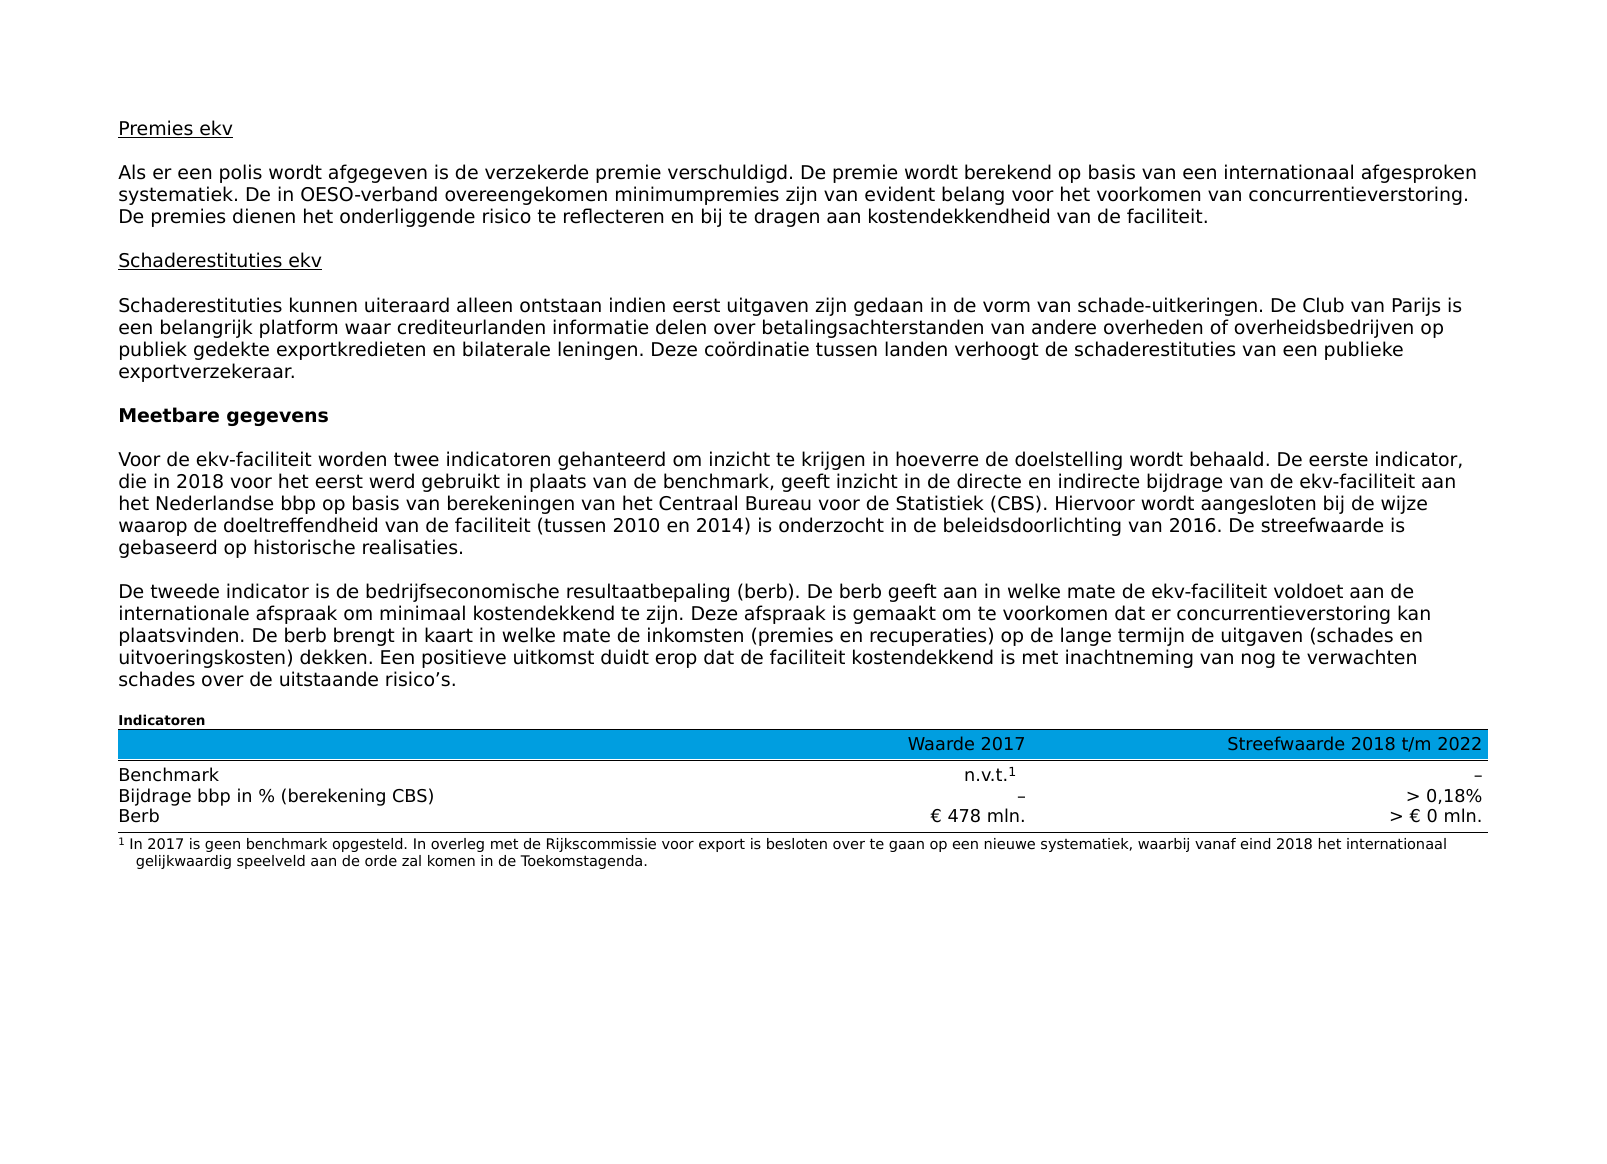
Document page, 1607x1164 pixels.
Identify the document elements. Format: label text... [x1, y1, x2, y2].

table_cell 1 In 2017 is geen benchmark opgesteld. In overleg met de Rijkscommissie voor export is besloten over te gaan op een nieuwe systematiek, waarbij vanaf eind 2018 het internationaal gelijkwaardig speelveld aan de orde zal komen in de Toekomstagenda. [118, 833, 1488, 869]
table_cell € 478 mln. [575, 806, 1031, 832]
subtitle Schaderestituties ekv [118, 250, 1488, 272]
table_cell Benchmark [118, 761, 575, 786]
table_cell Waarde 2017 [575, 730, 1031, 759]
text Schaderestituties kunnen uiteraard alleen ontstaan indien eerst uitgaven zijn gedaan in de vorm van schade-uitkeringen. De Club van Parijs is een belangrijk platform waar crediteurlanden informatie delen over betalingsachterstanden van andere overheden of overheidsbedrijven op publiek gedekte exportkredieten en bilaterale leningen. Deze coördinatie tussen landen verhoogt de schaderestituties van een publieke exportverzekeraar. [118, 294, 1488, 382]
table_cell Bijdrage bbp in % (berekening CBS) [118, 786, 575, 806]
text Als er een polis wordt afgegeven is de verzekerde premie verschuldigd. De premie wordt berekend op basis van een internationaal afgesproken systematiek. De in OESO-verband overeengekomen minimumpremies zijn van evident belang voor het voorkomen van concurrentieverstoring. De premies dienen het onderliggende risico te reflecteren en bij te dragen aan kostendekkendheid van de faciliteit. [118, 162, 1488, 228]
table_cell Berb [118, 806, 575, 832]
table_cell > € 0 mln. [1031, 806, 1488, 832]
subtitle Premies ekv [118, 118, 1488, 140]
table_cell – [1031, 761, 1488, 786]
table_cell Streefwaarde 2018 t/m 2022 [1031, 730, 1488, 759]
text Voor de ekv-faciliteit worden twee indicatoren gehanteerd om inzicht te krijgen in hoeverre de doelstelling wordt behaald. De eerste indicator, die in 2018 voor het eerst werd gebruikt in plaats van de benchmark, geeft inzicht in de directe en indirecte bijdrage van de ekv-faciliteit aan het Nederlandse bbp op basis van berekeningen van het Centraal Bureau voor de Statistiek (CBS). Hiervoor wordt aangesloten bij de wijze waarop de doeltreffendheid van de faciliteit (tussen 2010 en 2014) is onderzocht in de beleidsdoorlichting van 2016. De streefwaarde is gebaseerd op historische realisaties. [118, 449, 1488, 559]
table_cell n.v.t.1 [575, 761, 1031, 786]
table_header Indicatoren [118, 713, 1488, 728]
table_cell > 0,18% [1031, 786, 1488, 806]
subtitle Meetbare gegevens [118, 405, 1488, 427]
table_cell [118, 730, 575, 759]
text De tweede indicator is de bedrijfseconomische resultaatbepaling (berb). De berb geeft aan in welke mate de ekv-faciliteit voldoet aan de internationale afspraak om minimaal kostendekkend te zijn. Deze afspraak is gemaakt om te voorkomen dat er concurrentieverstoring kan plaatsvinden. De berb brengt in kaart in welke mate de inkomsten (premies en recuperaties) op de lange termijn de uitgaven (schades en uitvoeringskosten) dekken. Een positieve uitkomst duidt erop dat de faciliteit kostendekkend is met inachtneming van nog te verwachten schades over de uitstaande risico’s. [118, 581, 1488, 691]
table_cell – [575, 786, 1031, 806]
